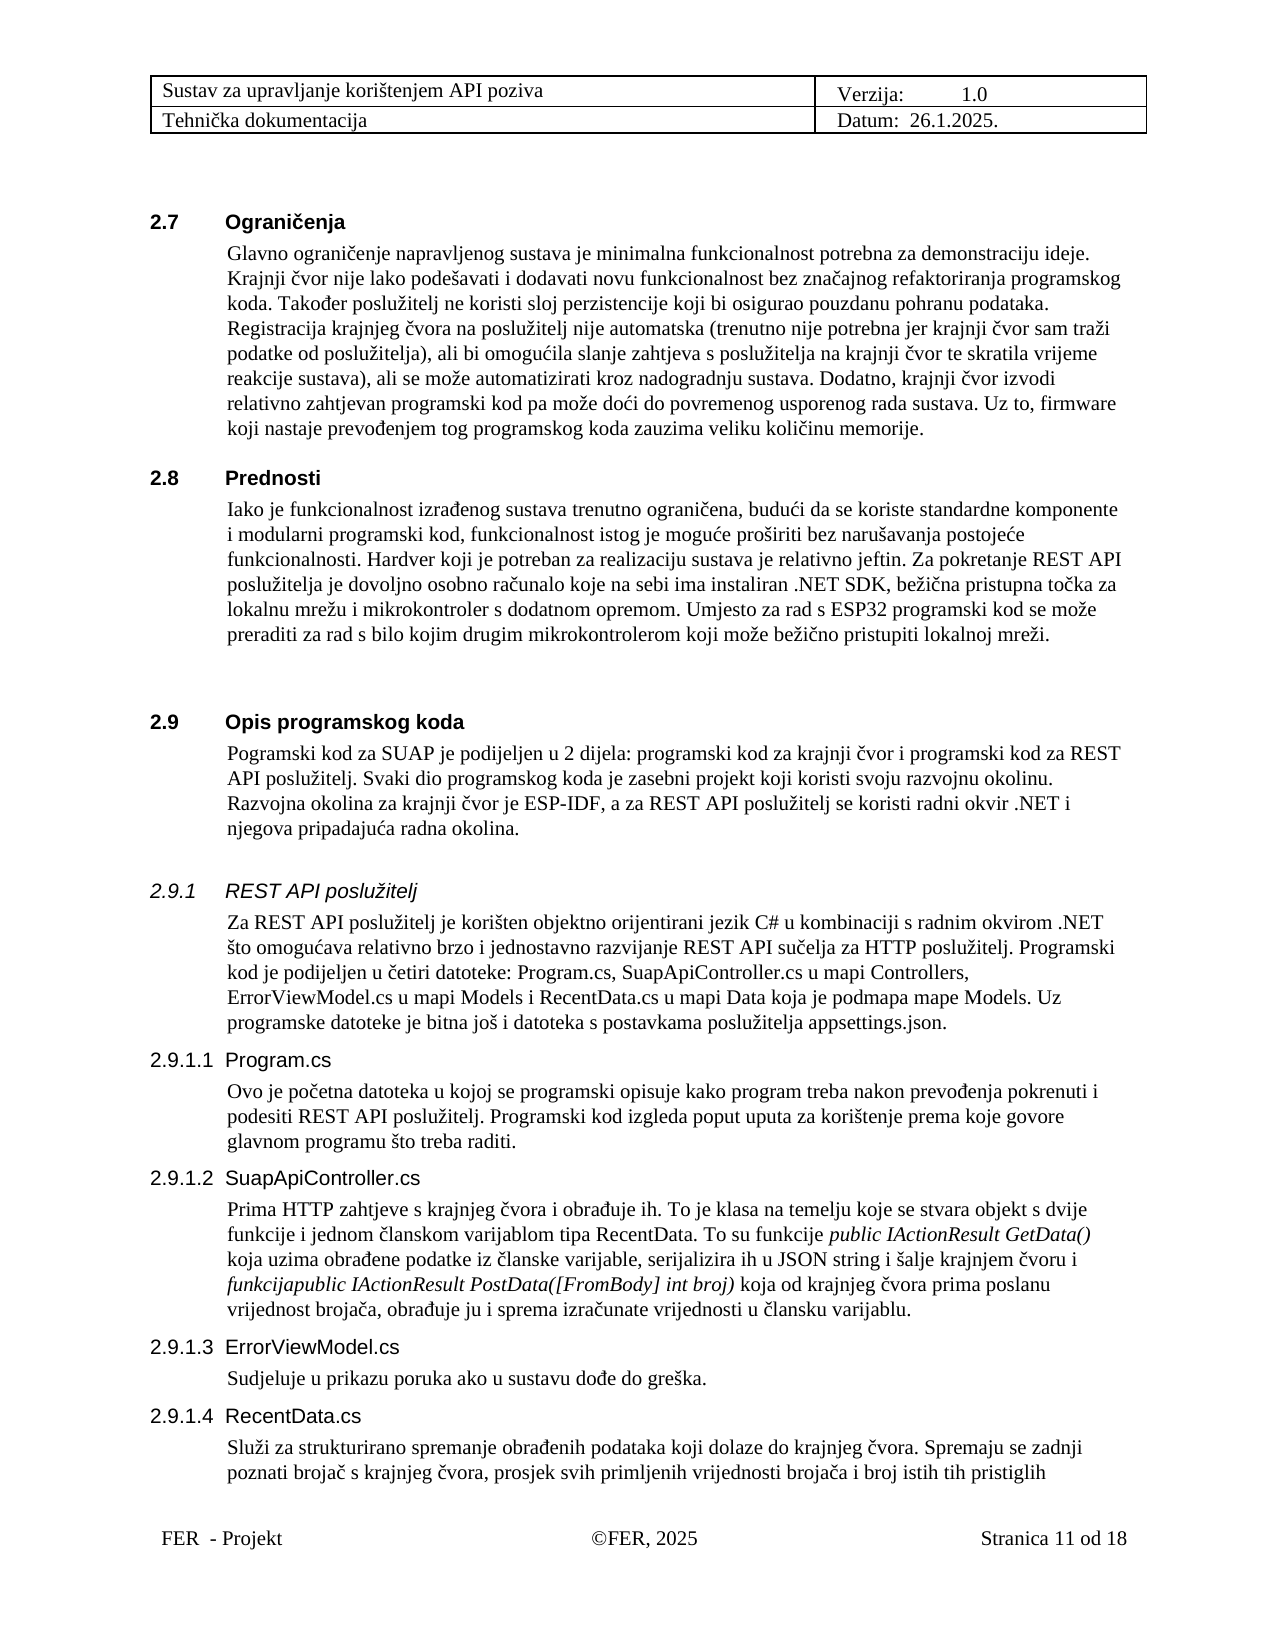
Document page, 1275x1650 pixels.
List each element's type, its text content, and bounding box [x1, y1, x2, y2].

text Ovo je početna datoteka u kojoj se programski opisuje kako program treba nakon prevođenja pokrenuti i podesiti REST API poslužitelj. Programski kod izgleda poput uputa za korištenje prema koje govore glavnom programu što treba raditi. [227, 1078, 1125, 1153]
text Razvojna okolina za krajnji čvor je ESP-IDF, a za REST API poslužitelj se koristi radni okvir .NET i njegova pripadajuća radna okolina. [227, 790, 1125, 840]
subtitle Ograničenja [150, 209, 1125, 234]
subtitle REST API poslužitelj [150, 878, 1125, 903]
text Sudjeluje u prikazu poruka ako u sustavu dođe do greška. [227, 1365, 1125, 1390]
text Iako je funkcionalnost izrađenog sustava trenutno ograničena, budući da se koriste standardne komponente i modularni programski kod, funkcionalnost istog je moguće proširiti bez narušavanja postojeće funkcionalnosti. Hardver koji je potreban za realizaciju sustava je relativno jeftin. Za pokretanje REST API poslužitelja je dovoljno osobno računalo koje na sebi ima instaliran .NET SDK, bežična pristupna točka za lokalnu mrežu i mikrokontroler s dodatnom opremom. Umjesto za rad s ESP32 programski kod se može preraditi za rad s bilo kojim drugim mikrokontrolerom koji može bežično pristupiti lokalnoj mreži. [227, 496, 1125, 646]
subtitle ErrorViewModel.cs [150, 1334, 1125, 1359]
subtitle SuapApiController.cs [150, 1165, 1125, 1190]
subtitle RecentData.cs [150, 1403, 1125, 1428]
text Pogramski kod za SUAP je podijeljen u 2 dijela: programski kod za krajnji čvor i programski kod za REST API poslužitelj. Svaki dio programskog koda je zasebni projekt koji koristi svoju razvojnu okolinu. [227, 740, 1125, 790]
text Prima HTTP zahtjeve s krajnjeg čvora i obrađuje ih. To je klasa na temelju koje se stvara objekt s dvije funkcije i jednom članskom varijablom tipa RecentData. To su funkcije public IActionResult GetData() koja uzima obrađene podatke iz članske varijable, serijalizira ih u JSON string i šalje krajnjem čvoru i funkcijapublic IActionResult PostData([FromBody] int broj) koja od krajnjeg čvora prima poslanu vrijednost brojača, obrađuje ju i sprema izračunate vrijednosti u člansku varijablu. [227, 1196, 1125, 1321]
subtitle Program.cs [150, 1046, 1125, 1071]
text Za REST API poslužitelj je korišten objektno orijentirani jezik C# u kombinaciji s radnim okvirom .NET što omogućava relativno brzo i jednostavno razvijanje REST API sučelja za HTTP poslužitelj. Programski kod je podijeljen u četiri datoteke: Program.cs, SuapApiController.cs u mapi Controllers, ErrorViewModel.cs u mapi Models i RecentData.cs u mapi Data koja je podmapa mape Models. Uz programske datoteke je bitna još i datoteka s postavkama poslužitelja appsettings.json. [227, 909, 1125, 1034]
text Služi za strukturirano spremanje obrađenih podataka koji dolaze do krajnjeg čvora. Spremaju se zadnji poznati brojač s krajnjeg čvora, prosjek svih primljenih vrijednosti brojača i broj istih tih pristiglih [227, 1434, 1125, 1484]
text Glavno ograničenje napravljenog sustava je minimalna funkcionalnost potrebna za demonstraciju ideje. Krajnji čvor nije lako podešavati i dodavati novu funkcionalnost bez značajnog refaktoriranja programskog koda. Također poslužitelj ne koristi sloj perzistencije koji bi osigurao pouzdanu pohranu podataka. Registracija krajnjeg čvora na poslužitelj nije automatska (trenutno nije potrebna jer krajnji čvor sam traži podatke od poslužitelja), ali bi omogućila slanje zahtjeva s poslužitelja na krajnji čvor te skratila vrijeme reakcije sustava), ali se može automatizirati kroz nadogradnju sustava. Dodatno, krajnji čvor izvodi relativno zahtjevan programski kod pa može doći do povremenog usporenog rada sustava. Uz to, firmware koji nastaje prevođenjem tog programskog koda zauzima veliku količinu memorije. [227, 240, 1125, 440]
subtitle Opis programskog koda [150, 709, 1125, 734]
subtitle Prednosti [150, 465, 1125, 490]
